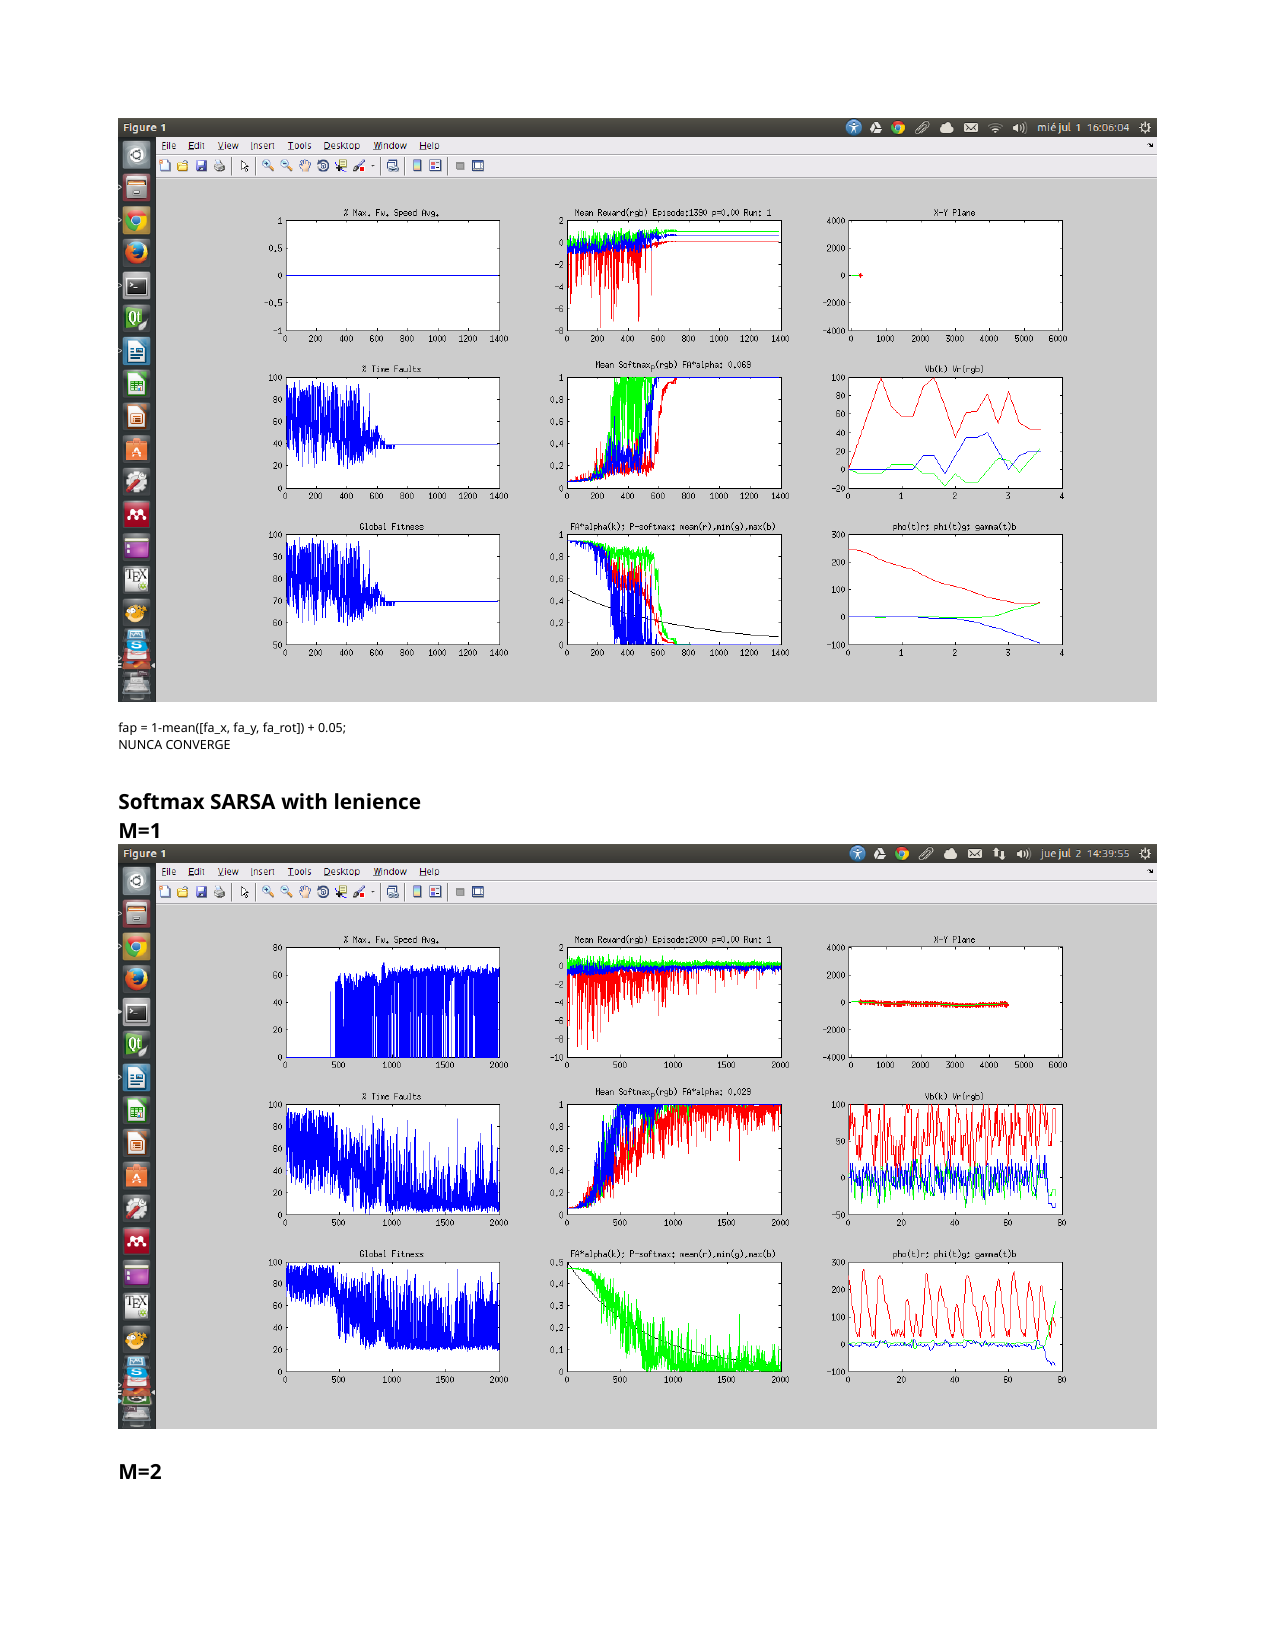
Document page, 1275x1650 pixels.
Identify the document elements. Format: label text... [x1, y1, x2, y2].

text NUNCA CONVERGE [118, 736, 1157, 753]
text Softmax SARSA with lenience [118, 787, 1157, 816]
text M=1 [118, 816, 1157, 844]
picture [118, 118, 1157, 702]
picture [118, 844, 1157, 1429]
text fap = 1-mean([fa_x, fa_y, fa_rot]) + 0.05; [118, 719, 1157, 736]
text M=2 [118, 1457, 1157, 1485]
